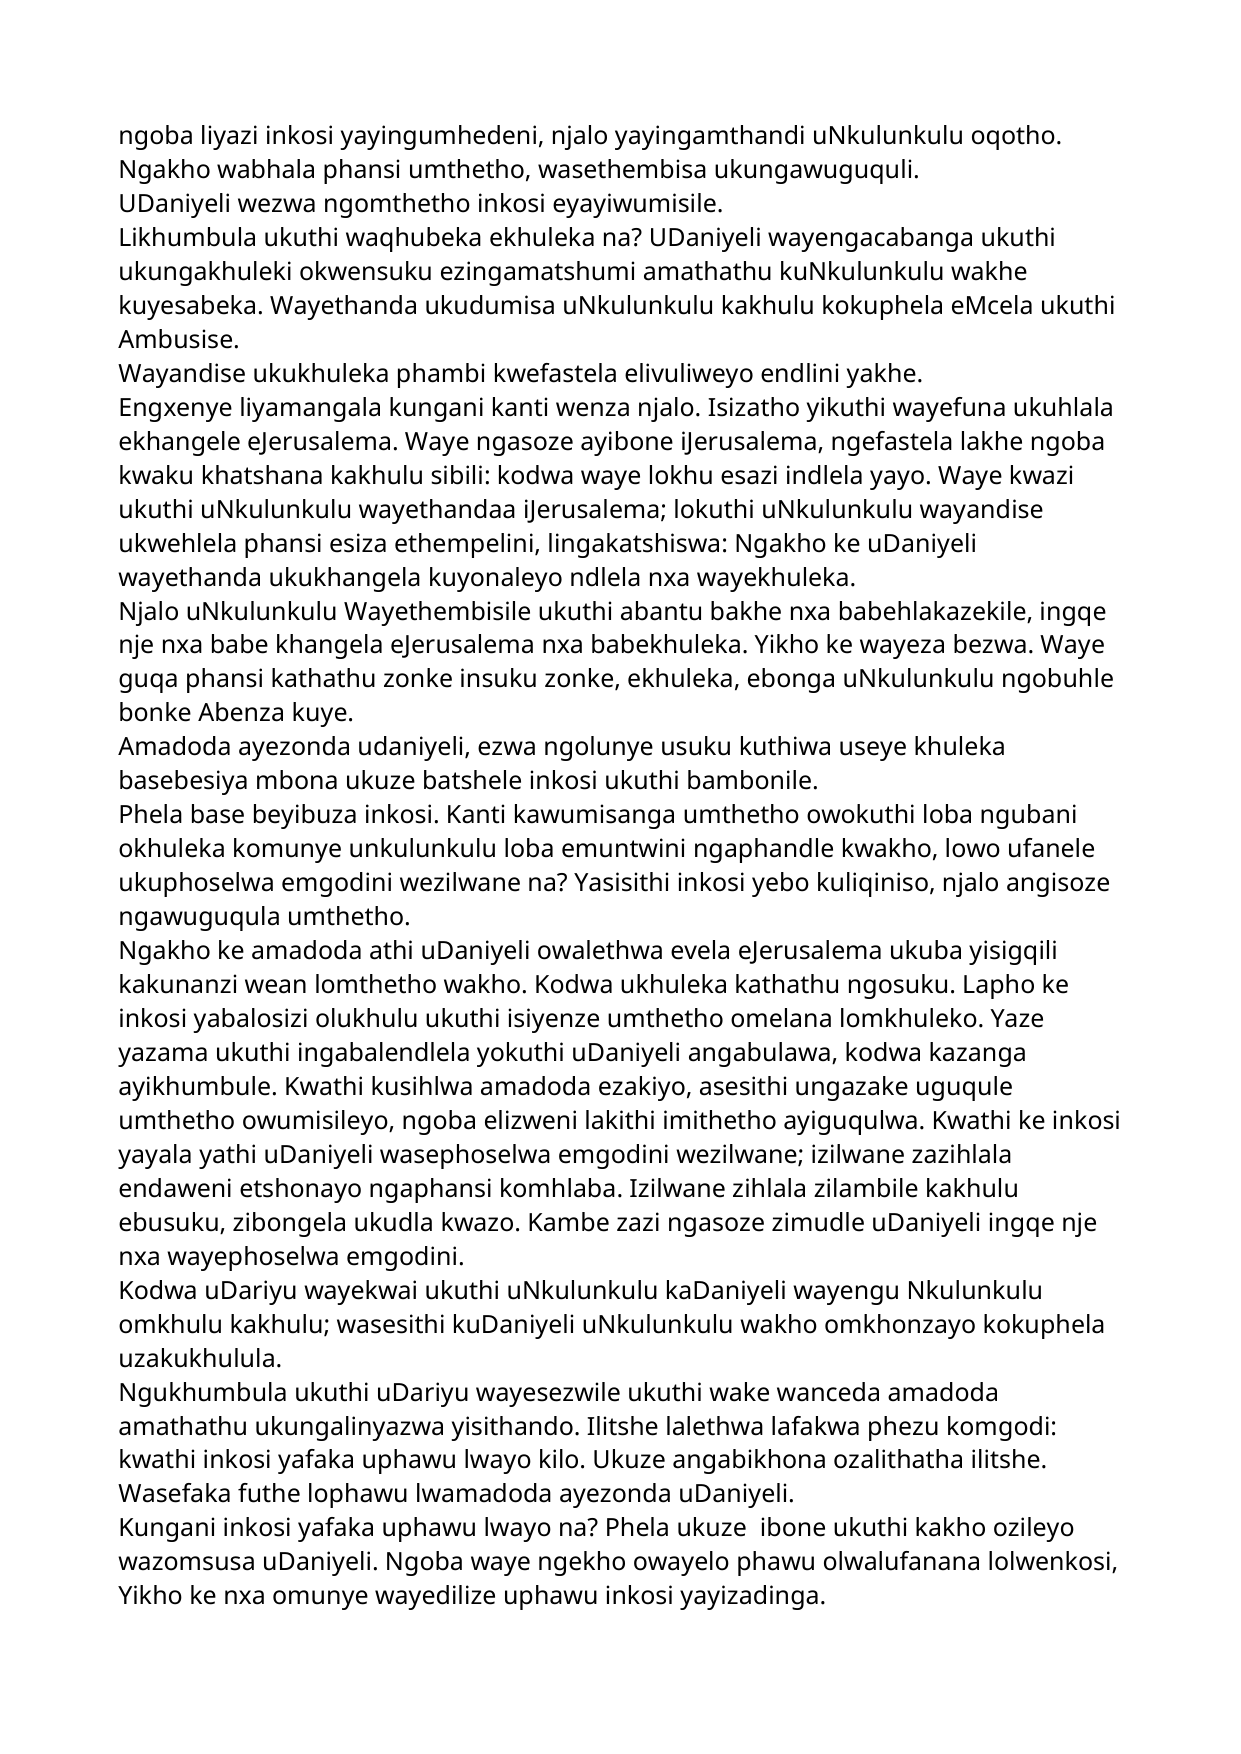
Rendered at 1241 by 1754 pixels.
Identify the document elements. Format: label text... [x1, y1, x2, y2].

text Amadoda ayezonda udaniyeli, ezwa ngolunye usuku kuthiwa useye khuleka basebesiya mbona ukuze batshele inkosi ukuthi bambonile. [118, 729, 1122, 797]
text Kungani inkosi yafaka uphawu lwayo na? Phela ukuze ibone ukuthi kakho ozileyo wazomsusa uDaniyeli. Ngoba waye ngekho owayelo phawu olwalufanana lolwenkosi, Yikho ke nxa omunye wayedilize uphawu inkosi yayizadinga. [118, 1510, 1122, 1612]
text Ngukhumbula ukuthi uDariyu wayesezwile ukuthi wake wanceda amadoda amathathu ukungalinyazwa yisithando. Ilitshe lalethwa lafakwa phezu komgodi: kwathi inkosi yafaka uphawu lwayo kilo. Ukuze angabikhona ozalithatha ilitshe. Wasefaka futhe lophawu lwamadoda ayezonda uDaniyeli. [118, 1374, 1122, 1510]
text Njalo uNkulunkulu Wayethembisile ukuthi abantu bakhe nxa babehlakazekile, ingqe nje nxa babe khangela eJerusalema nxa babekhuleka. Yikho ke wayeza bezwa. Waye guqa phansi kathathu zonke insuku zonke, ekhuleka, ebonga uNkulunkulu ngobuhle bonke Abenza kuye. [118, 593, 1122, 729]
text Phela base beyibuza inkosi. Kanti kawumisanga umthetho owokuthi loba ngubani okhuleka komunye unkulunkulu loba emuntwini ngaphandle kwakho, lowo ufanele ukuphoselwa emgodini wezilwane na? Yasisithi inkosi yebo kuliqiniso, njalo angisoze ngawuguqula umthetho. [118, 797, 1122, 933]
text ngoba liyazi inkosi yayingumhedeni, njalo yayingamthandi uNkulunkulu oqotho. Ngakho wabhala phansi umthetho, wasethembisa ukungawuguquli. [118, 118, 1122, 186]
text Ngakho ke amadoda athi uDaniyeli owalethwa evela eJerusalema ukuba yisigqili kakunanzi wean lomthetho wakho. Kodwa ukhuleka kathathu ngosuku. Lapho ke inkosi yabalosizi olukhulu ukuthi isiyenze umthetho omelana lomkhuleko. Yaze yazama ukuthi ingabalendlela yokuthi uDaniyeli angabulawa, kodwa kazanga ayikhumbule. Kwathi kusihlwa amadoda ezakiyo, asesithi ungazake uguqule umthetho owumisileyo, ngoba elizweni lakithi imithetho ayiguqulwa. Kwathi ke inkosi yayala yathi uDaniyeli wasephoselwa emgodini wezilwane; izilwane zazihlala endaweni etshonayo ngaphansi komhlaba. Izilwane zihlala zilambile kakhulu ebusuku, zibongela ukudla kwazo. Kambe zazi ngasoze zimudle uDaniyeli ingqe nje nxa wayephoselwa emgodini. [118, 933, 1122, 1273]
text Likhumbula ukuthi waqhubeka ekhuleka na? UDaniyeli wayengacabanga ukuthi ukungakhuleki okwensuku ezingamatshumi amathathu kuNkulunkulu wakhe kuyesabeka. Wayethanda ukudumisa uNkulunkulu kakhulu kokuphela eMcela ukuthi Ambusise. [118, 220, 1122, 356]
text Wayandise ukukhuleka phambi kwefastela elivuliweyo endlini yakhe. [118, 356, 1122, 390]
text UDaniyeli wezwa ngomthetho inkosi eyayiwumisile. [118, 186, 1122, 220]
text Engxenye liyamangala kungani kanti wenza njalo. Isizatho yikuthi wayefuna ukuhlala ekhangele eJerusalema. Waye ngasoze ayibone iJerusalema, ngefastela lakhe ngoba kwaku khatshana kakhulu sibili: kodwa waye lokhu esazi indlela yayo. Waye kwazi ukuthi uNkulunkulu wayethandaa iJerusalema; lokuthi uNkulunkulu wayandise ukwehlela phansi esiza ethempelini, lingakatshiswa: Ngakho ke uDaniyeli wayethanda ukukhangela kuyonaleyo ndlela nxa wayekhuleka. [118, 390, 1122, 593]
text Kodwa uDariyu wayekwai ukuthi uNkulunkulu kaDaniyeli wayengu Nkulunkulu omkhulu kakhulu; wasesithi kuDaniyeli uNkulunkulu wakho omkhonzayo kokuphela uzakukhulula. [118, 1273, 1122, 1374]
